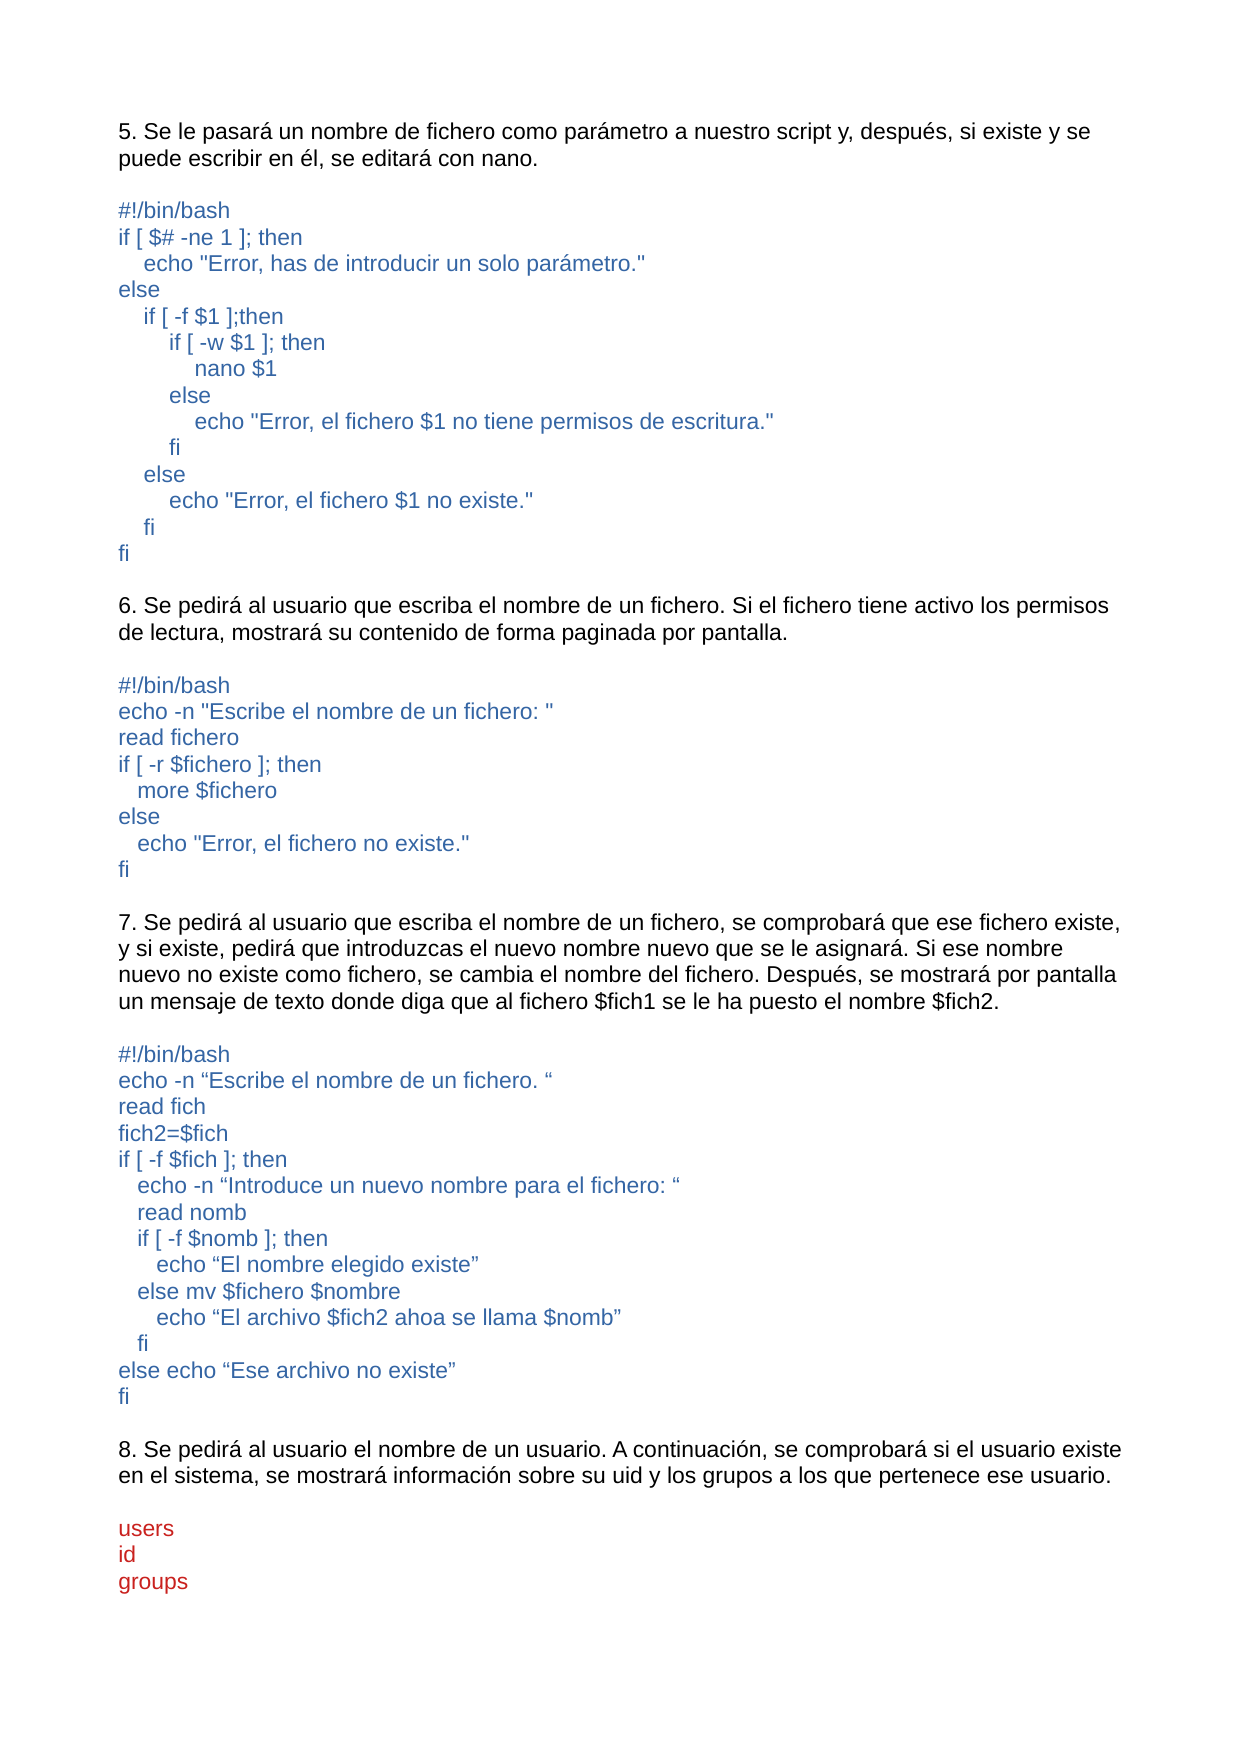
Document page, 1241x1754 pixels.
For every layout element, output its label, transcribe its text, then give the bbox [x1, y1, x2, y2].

text else [118, 803, 1122, 830]
text read nomb [118, 1199, 1122, 1225]
text if [ -f $fich ]; then [118, 1146, 1122, 1172]
text fi [118, 1383, 1122, 1409]
text fi [118, 856, 1122, 882]
text fich2=$fich [118, 1119, 1122, 1146]
text #!/bin/bash [118, 197, 1122, 223]
text echo "Error, has de introducir un solo parámetro." [118, 250, 1122, 276]
text 7. Se pedirá al usuario que escriba el nombre de un fichero, se comprobará que ese fichero existe, y si existe, pedirá que introduzcas el nuevo nombre nuevo que se le asignará. Si ese nombre nuevo no existe como fichero, se cambia el nombre del fichero. Después, se mostrará por pantalla un mensaje de texto donde diga que al fichero $fich1 se le ha puesto el nombre $fich2. [118, 909, 1122, 1014]
text read fich [118, 1093, 1122, 1119]
text echo -n “Introduce un nuevo nombre para el fichero: “ [118, 1172, 1122, 1199]
text groups [118, 1568, 1122, 1594]
text else echo “Ese archivo no existe” [118, 1357, 1122, 1383]
text else [118, 382, 1122, 408]
text more $fichero [118, 777, 1122, 803]
text #!/bin/bash [118, 1041, 1122, 1067]
text else [118, 276, 1122, 303]
text if [ -w $1 ]; then [118, 329, 1122, 355]
text if [ $# -ne 1 ]; then [118, 223, 1122, 250]
text read fichero [118, 724, 1122, 751]
text echo "Error, el fichero $1 no tiene permisos de escritura." [118, 408, 1122, 434]
text fi [118, 540, 1122, 566]
text echo “El nombre elegido existe” [118, 1251, 1122, 1278]
text echo "Error, el fichero no existe." [118, 830, 1122, 856]
text 8. Se pedirá al usuario el nombre de un usuario. A continuación, se comprobará si el usuario existe en el sistema, se mostrará información sobre su uid y los grupos a los que pertenece ese usuario. [118, 1436, 1122, 1488]
text echo -n "Escribe el nombre de un fichero: " [118, 698, 1122, 724]
text echo “El archivo $fich2 ahoa se llama $nomb” [118, 1304, 1122, 1330]
text fi [118, 1330, 1122, 1357]
text id [118, 1541, 1122, 1568]
text else [118, 461, 1122, 487]
text if [ -r $fichero ]; then [118, 751, 1122, 777]
text fi [118, 513, 1122, 540]
text #!/bin/bash [118, 672, 1122, 698]
text nano $1 [118, 355, 1122, 382]
text if [ -f $1 ];then [118, 303, 1122, 329]
text fi [118, 434, 1122, 461]
text 6. Se pedirá al usuario que escriba el nombre de un fichero. Si el fichero tiene activo los permisos de lectura, mostrará su contenido de forma paginada por pantalla. [118, 592, 1122, 645]
text users [118, 1515, 1122, 1541]
text 5. Se le pasará un nombre de fichero como parámetro a nuestro script y, después, si existe y se puede escribir en él, se editará con nano. [118, 118, 1122, 171]
text echo "Error, el fichero $1 no existe." [118, 487, 1122, 513]
text echo -n “Escribe el nombre de un fichero. “ [118, 1067, 1122, 1093]
text if [ -f $nomb ]; then [118, 1225, 1122, 1251]
text else mv $fichero $nombre [118, 1278, 1122, 1304]
